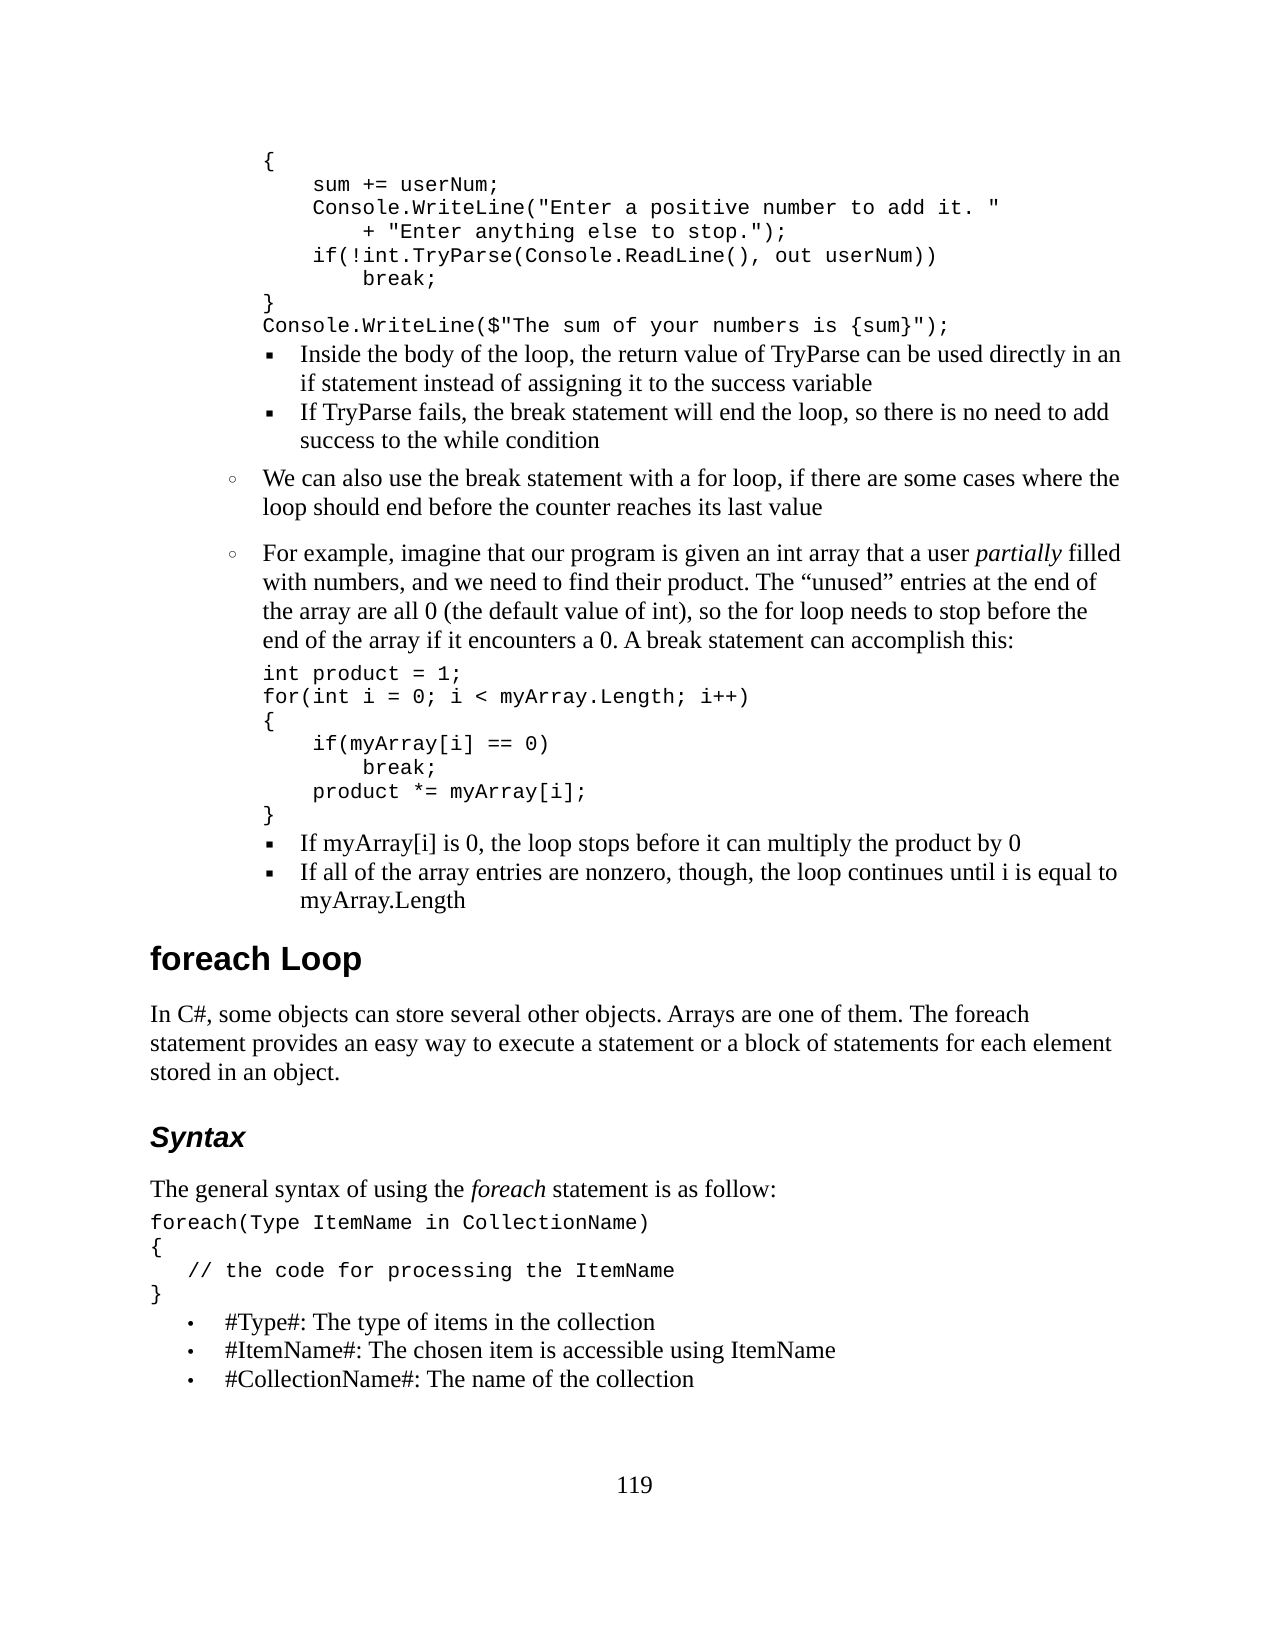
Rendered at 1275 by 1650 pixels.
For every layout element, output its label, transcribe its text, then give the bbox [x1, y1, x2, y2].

text The general syntax of using the foreach statement is as follow: [150, 1174, 1125, 1203]
list product *= myArray[i]; [225, 781, 1125, 804]
text { [150, 1236, 1125, 1259]
subtitle Syntax [150, 1119, 1125, 1153]
list If all of the array entries are nonzero, though, the loop continues until i is equal to myArray.Length [262, 857, 1125, 914]
list Console.WriteLine($"The sum of your numbers is {sum}"); [225, 316, 1125, 339]
list if(myArray[i] == 0) [225, 733, 1125, 757]
list } [225, 292, 1125, 316]
list #Type#: The type of items in the collection [187, 1307, 1125, 1336]
text } [150, 1283, 1125, 1307]
list For example, imagine that our program is given an int array that a user partially filled with numbers, and we need to find their product. The “unused” entries at the end of the array are all 0 (the default value of int), so the for loop needs to stop before the end of the array if it encounters a 0. A break statement can accomplish this: [225, 538, 1125, 653]
list int product = 1; [225, 662, 1125, 686]
list #ItemName#: The chosen item is accessible using ItemName [187, 1336, 1125, 1364]
list We can also use the break statement with a for loop, if there are some cases where the loop should end before the counter reaches its last value [225, 463, 1125, 521]
list } [225, 804, 1125, 828]
list + "Enter anything else to stop."); [225, 221, 1125, 244]
list { [225, 710, 1125, 733]
text foreach(Type ItemName in CollectionName) [150, 1212, 1125, 1236]
list { [225, 150, 1125, 174]
text In C#, some objects can store several other objects. Arrays are one of them. The foreach statement provides an easy way to execute a statement or a block of statements for each element stored in an object. [150, 999, 1125, 1086]
text // the code for processing the ItemName [150, 1259, 1125, 1283]
list Inside the body of the loop, the return value of TryParse can be used directly in an if statement instead of assigning it to the success variable [262, 339, 1125, 397]
list If TryParse fails, the break statement will end the loop, so there is no need to add success to the while condition [262, 397, 1125, 454]
list #CollectionName#: The name of the collection [187, 1364, 1125, 1393]
list break; [225, 757, 1125, 781]
list Console.WriteLine("Enter a positive number to add it. " [225, 197, 1125, 221]
list break; [225, 268, 1125, 292]
list if(!int.TryParse(Console.ReadLine(), out userNum)) [225, 244, 1125, 268]
list If myArray[i] is 0, the loop stops before it can multiply the product by 0 [262, 828, 1125, 857]
list sum += userNum; [225, 174, 1125, 197]
list for(int i = 0; i < myArray.Length; i++) [225, 686, 1125, 710]
subtitle foreach Loop [150, 939, 1125, 978]
